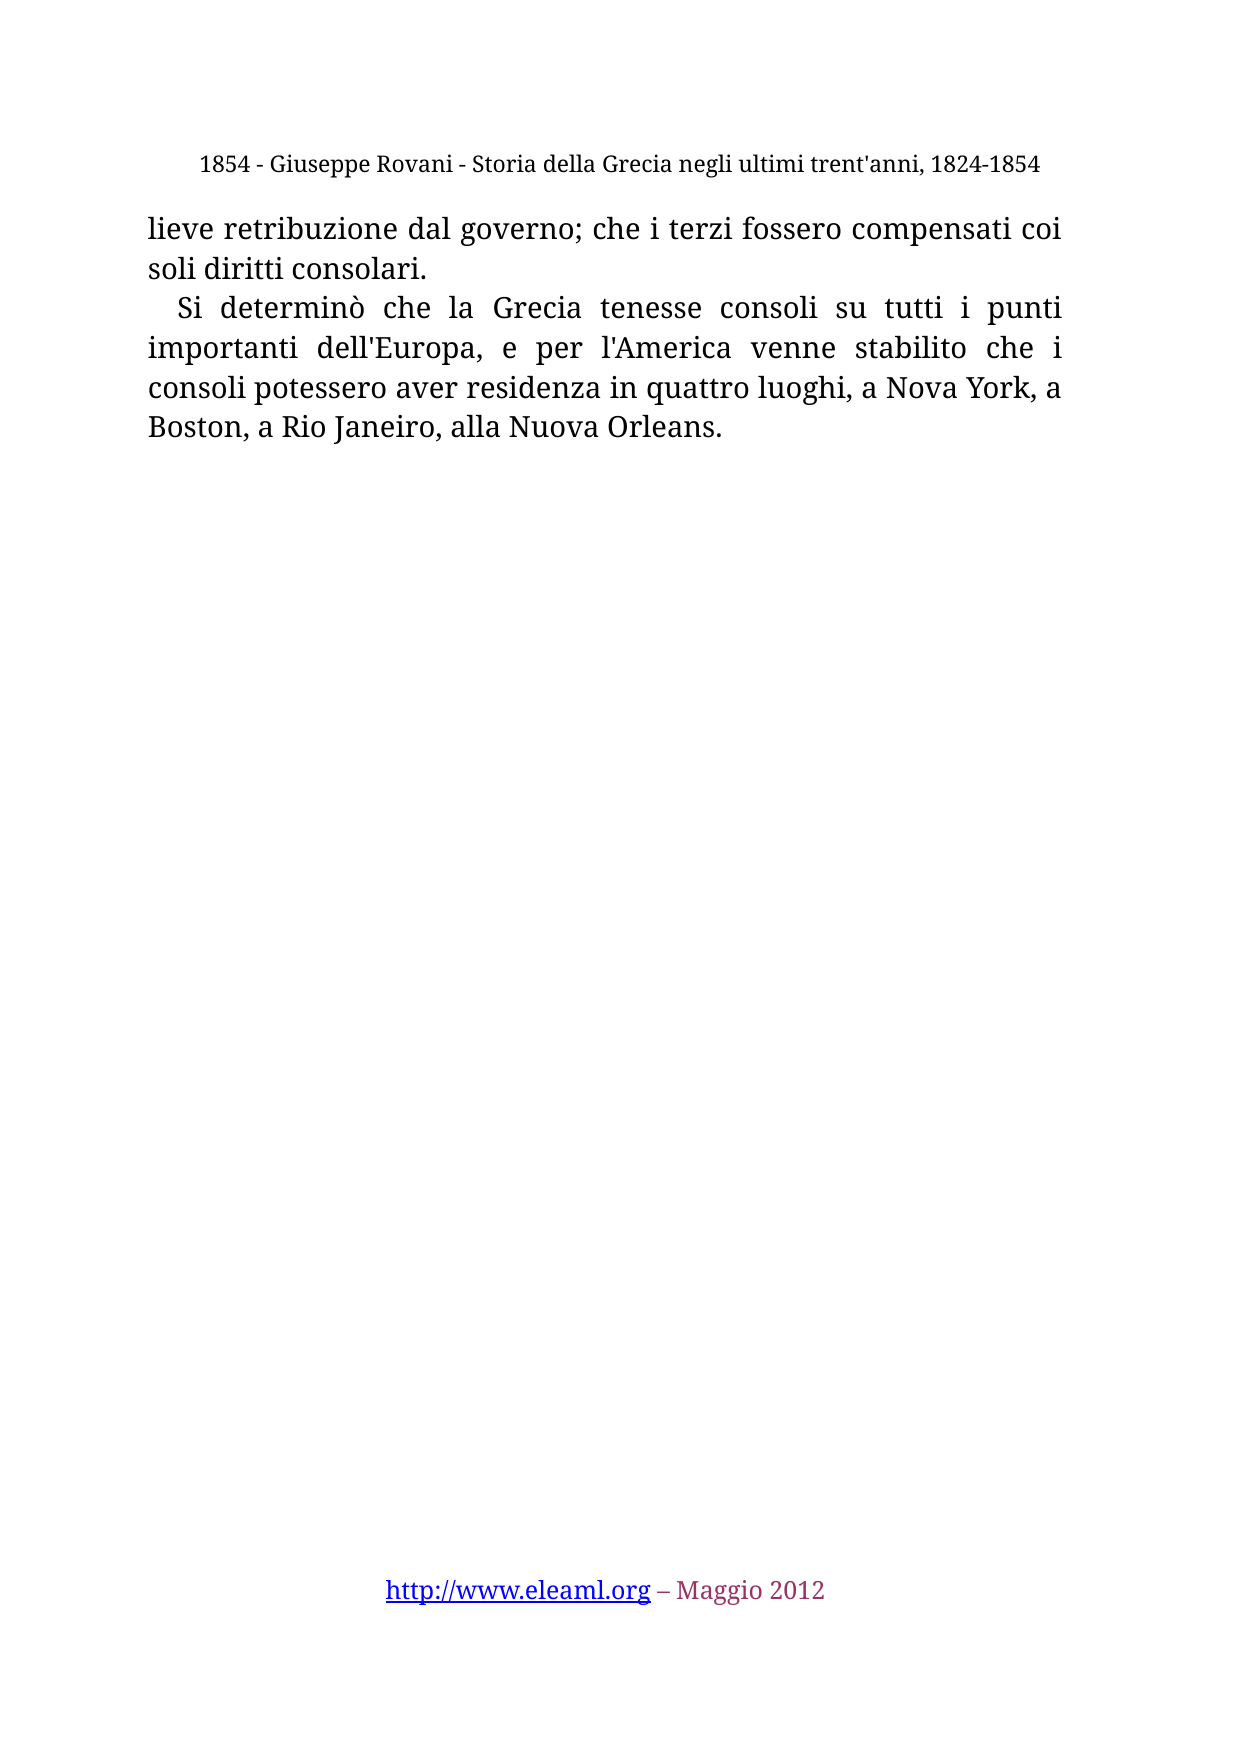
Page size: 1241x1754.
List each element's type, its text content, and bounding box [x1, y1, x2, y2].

text Si determinò che la Grecia tenesse consoli su tutti i punti importanti dell'Europa, e per l'America venne stabilito che i consoli potessero aver residenza in quattro luoghi, a Nova York, a Boston, a Rio Janeiro, alla Nuova Orleans. [148, 288, 1063, 446]
text lieve retribuzione dal governo; che i terzi fossero compensati coi soli diritti consolari. [148, 208, 1063, 288]
